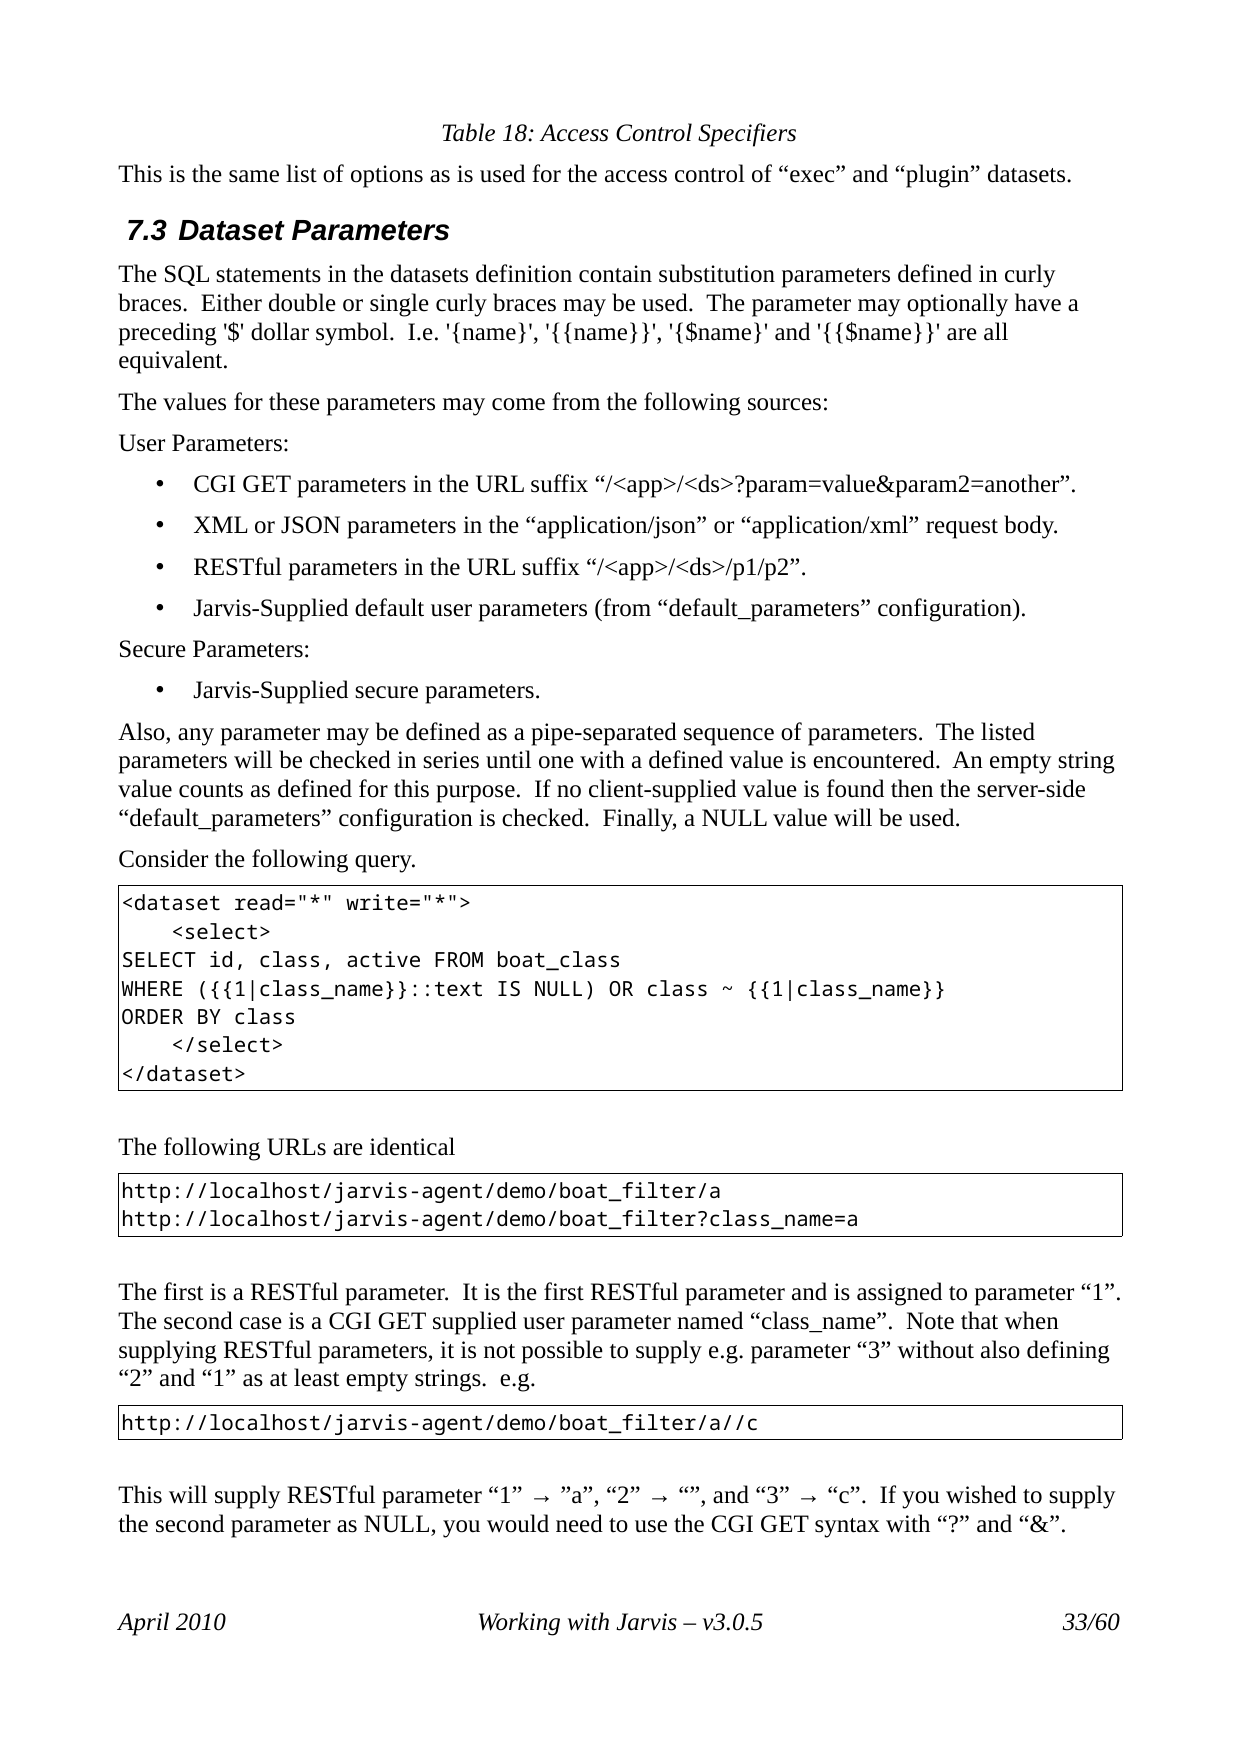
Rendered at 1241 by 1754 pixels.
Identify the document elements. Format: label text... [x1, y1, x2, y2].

text The first is a RESTful parameter. It is the first RESTful parameter and is assigned to parameter “1”. The second case is a CGI GET supplied user parameter named “class_name”. Note that when supplying RESTful parameters, it is not possible to supply e.g. parameter “3” without also defining “2” and “1” as at least empty strings. e.g. [118, 1277, 1122, 1392]
text http://localhost/jarvis-agent/demo/boat_filter?class_name=a [119, 1201, 1122, 1236]
text <select> [119, 914, 1122, 942]
text The following URLs are identical [118, 1132, 1122, 1161]
text The SQL statements in the datasets definition contain substitution parameters defined in curly braces. Either double or single curly braces may be used. The parameter may optionally have a preceding '$' dollar symbol. I.e. '{name}', '{{name}}', '{$name}' and '{{$name}}' are all equivalent. [118, 259, 1122, 374]
text Secure Parameters: [118, 634, 1122, 663]
text WHERE ({{1|class_name}}::text IS NULL) OR class ~ {{1|class_name}} [119, 971, 1122, 999]
text User Parameters: [118, 428, 1122, 457]
subtitle Dataset Parameters [118, 213, 1122, 247]
text <dataset read="*" write="*"> [119, 886, 1122, 914]
text SELECT id, class, active FROM boat_class [119, 942, 1122, 971]
text Table 18: Access Control Specifiers [118, 118, 1122, 147]
text Also, any parameter may be defined as a pipe-separated sequence of parameters. The listed parameters will be checked in series until one with a defined value is encountered. An empty string value counts as defined for this purpose. If no client-supplied value is found then the server-side “default_parameters” configuration is checked. Finally, a NULL value will be used. [118, 717, 1122, 832]
text Consider the following query. [118, 844, 1122, 873]
text ORDER BY class [119, 999, 1122, 1028]
text </dataset> [119, 1056, 1122, 1090]
list Jarvis-Supplied secure parameters. [156, 675, 1122, 704]
text http://localhost/jarvis-agent/demo/boat_filter/a//c [119, 1406, 1122, 1439]
text This will supply RESTful parameter “1” → ”a”, “2” → “”, and “3” → “c”. If you wished to supply the second parameter as NULL, you would need to use the CGI GET syntax with “?” and “&”. [118, 1480, 1122, 1538]
text </select> [119, 1028, 1122, 1056]
text The values for these parameters may come from the following sources: [118, 387, 1122, 415]
list XML or JSON parameters in the “application/json” or “application/xml” request body. [156, 510, 1122, 539]
list Jarvis-Supplied default user parameters (from “default_parameters” configuration). [156, 593, 1122, 622]
text This is the same list of options as is used for the access control of “exec” and “plugin” datasets. [118, 159, 1122, 188]
text http://localhost/jarvis-agent/demo/boat_filter/a [119, 1174, 1122, 1201]
list RESTful parameters in the URL suffix “/<app>/<ds>/p1/p2”. [156, 552, 1122, 580]
list CGI GET parameters in the URL suffix “/<app>/<ds>?param=value&param2=another”. [156, 469, 1122, 498]
